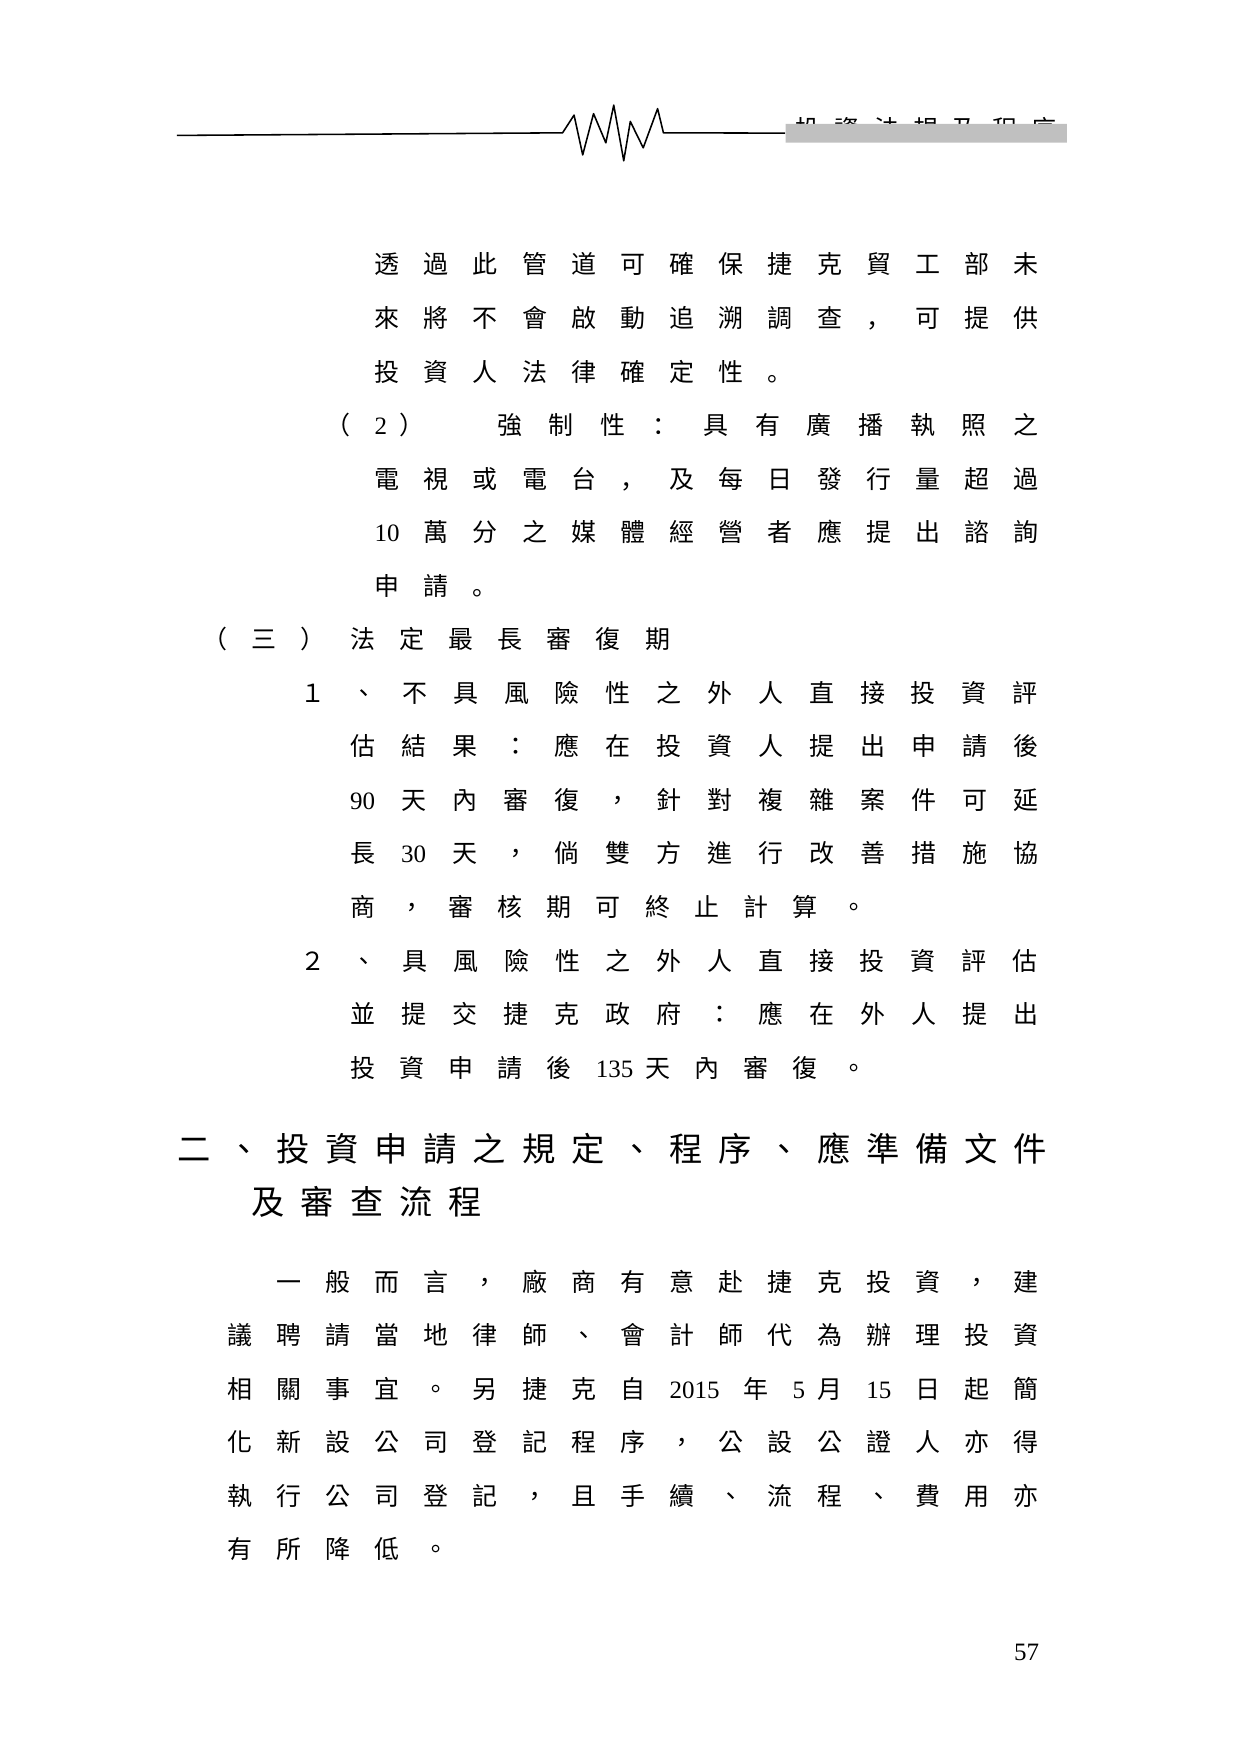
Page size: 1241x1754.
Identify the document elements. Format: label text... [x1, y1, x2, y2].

text （三）法定最長審復期 [202, 611, 1063, 664]
text ２、具風險性之外人直接投資評估並提交捷克政府：應在外人提出投資申請後135天內審復。 [276, 932, 1063, 1093]
text １、不具風險性之外人直接投資評估結果：應在投資人提出申請後90天內審復，針對複雜案件可延長30天，倘雙方進行改善措施協商，審核期可終止計算。 [276, 664, 1063, 932]
text （2） 強制性：具有廣播執照之電視或電台，及每日發行量超過10萬分之媒體經營者應提出諮詢申請。 [301, 397, 1063, 611]
text 二、投資申請之規定、程序、應準備文件及審查流程 [178, 1120, 1063, 1227]
text 透過此管道可確保捷克貿工部未來將不會啟動追溯調查，可提供投資人法律確定性。 [301, 236, 1063, 397]
text 一般而言，廠商有意赴捷克投資，建議聘請當地律師、會計師代為辦理投資相關事宜。另捷克自2015年5月15日起簡化新設公司登記程序，公設公證人亦得執行公司登記，且手續、流程、費用亦有所降低。 [219, 1253, 1063, 1575]
